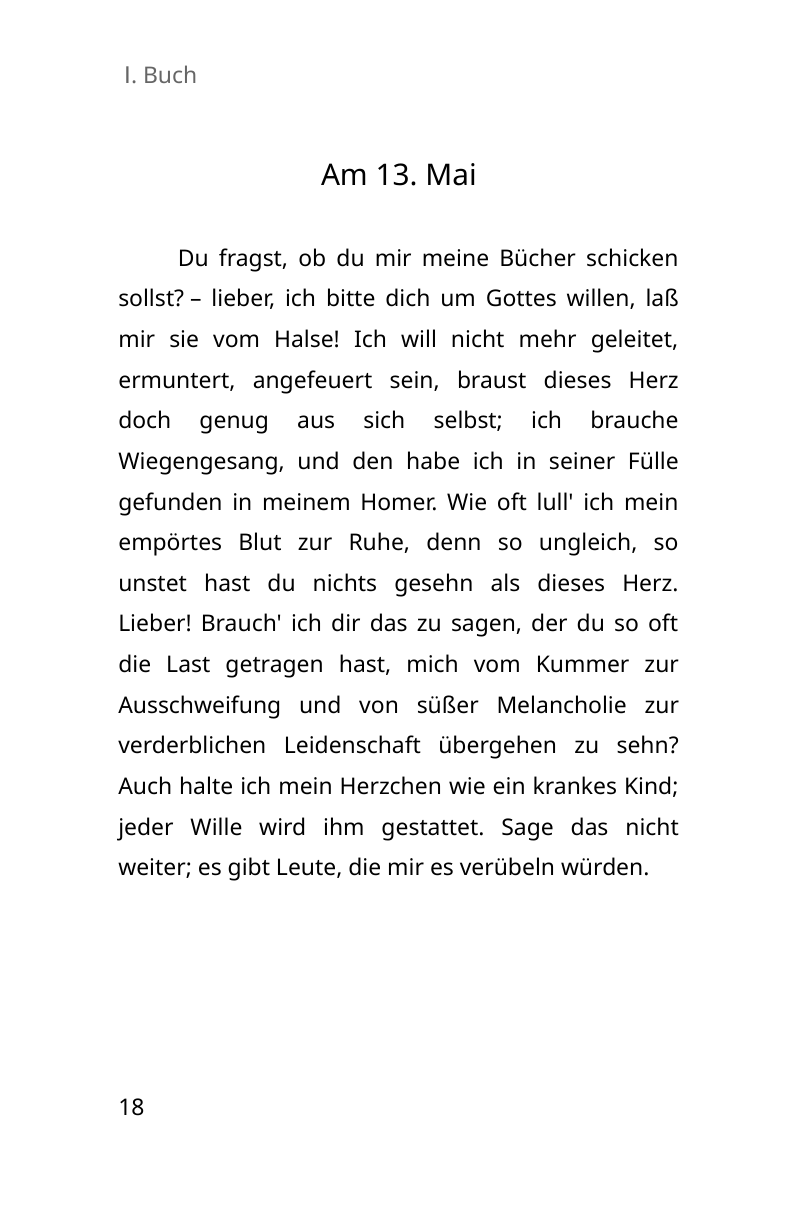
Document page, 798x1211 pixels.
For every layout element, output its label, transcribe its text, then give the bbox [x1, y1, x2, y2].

text Du fragst, ob du mir meine Bücher schicken sollst? – lieber, ich bitte dich um Gottes willen, laß mir sie vom Halse! Ich will nicht mehr geleitet, ermuntert, angefeuert sein, braust dieses Herz doch genug aus sich selbst; ich brauche Wiegengesang, und den habe ich in seiner Fülle gefunden in meinem Homer. Wie oft lull' ich mein empörtes Blut zur Ruhe, denn so ungleich, so unstet hast du nichts gesehn als dieses Herz. Lieber! Brauch' ich dir das zu sagen, der du so oft die Last getragen hast, mich vom Kummer zur Ausschweifung und von süßer Melancholie zur verderblichen Leidenschaft übergehen zu sehn? Auch halte ich mein Herzchen wie ein krankes Kind; jeder Wille wird ihm gestattet. Sage das nicht weiter; es gibt Leute, die mir es verübeln würden. [118, 217, 679, 882]
subtitle Am 13. Mai [118, 120, 679, 194]
